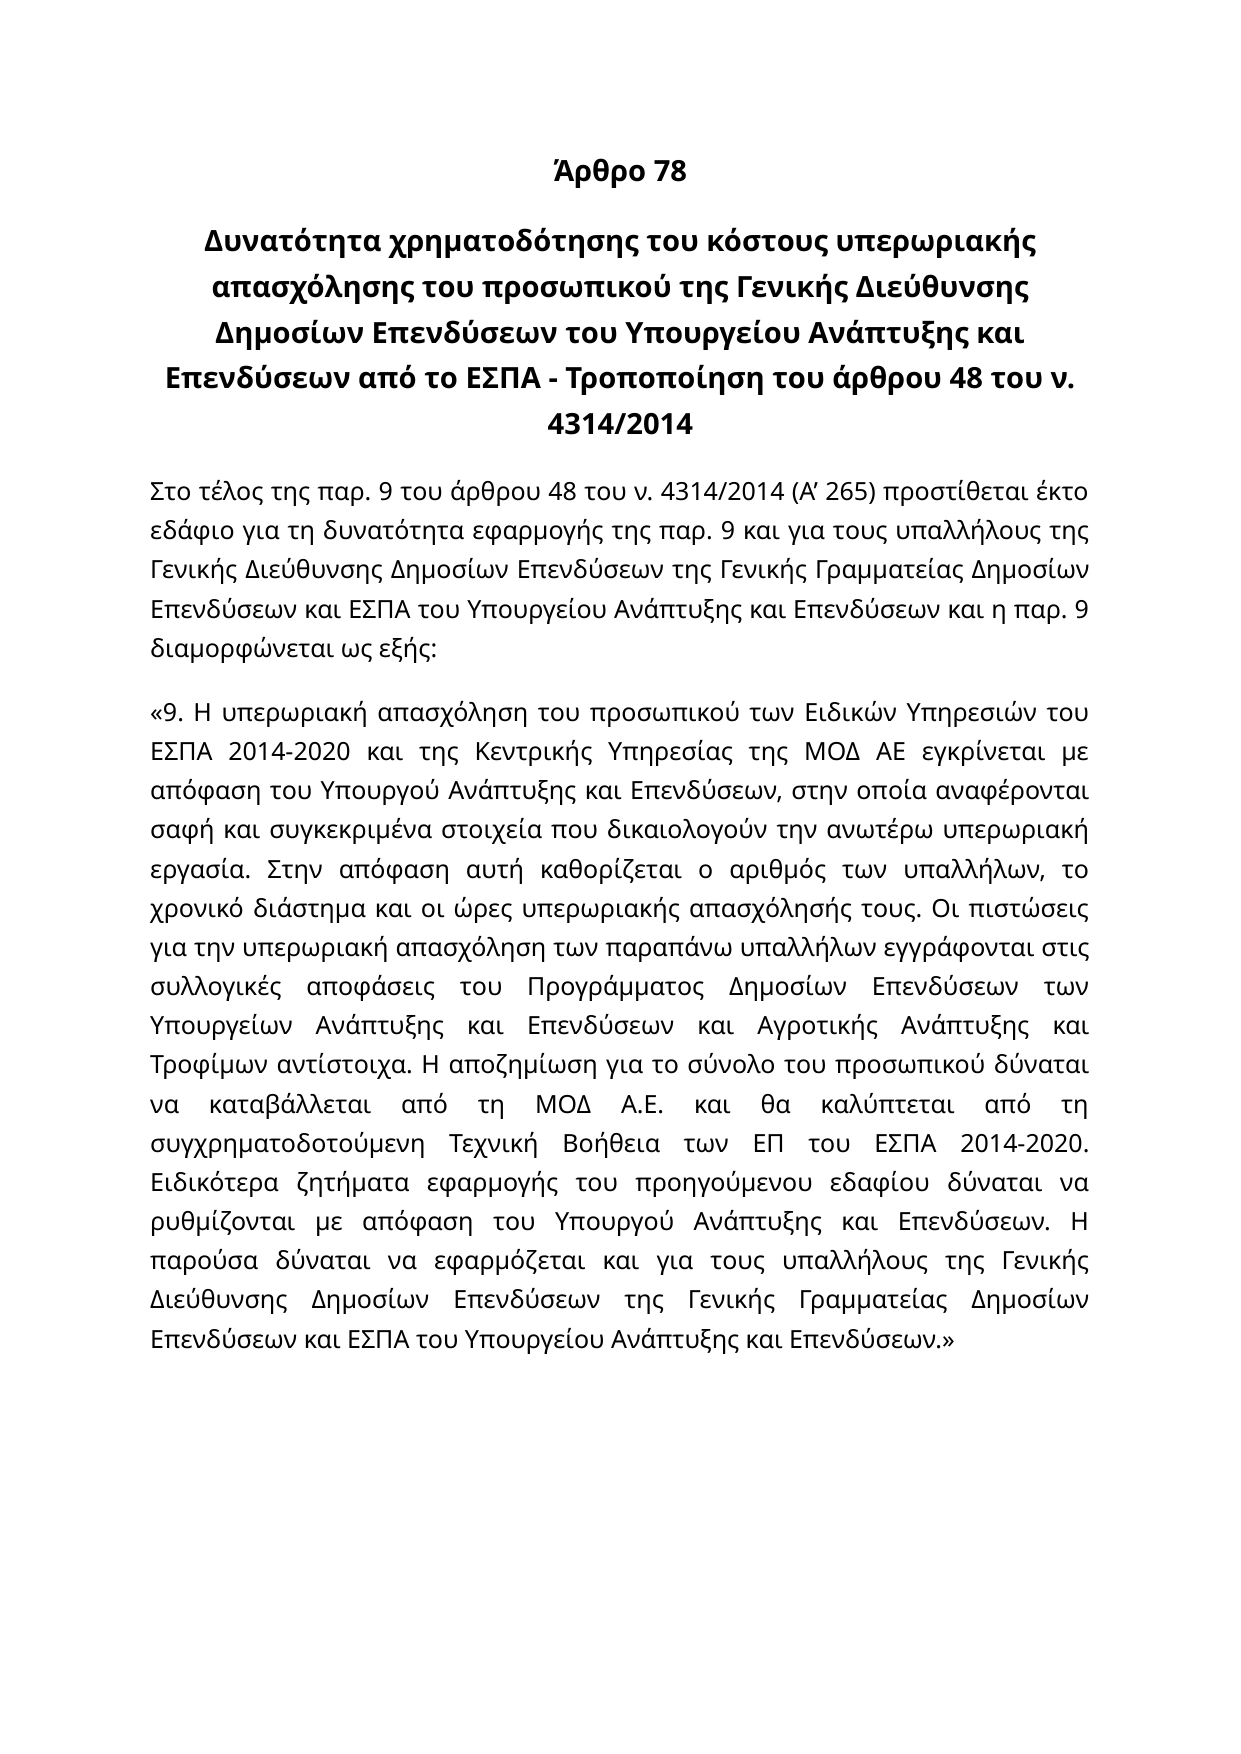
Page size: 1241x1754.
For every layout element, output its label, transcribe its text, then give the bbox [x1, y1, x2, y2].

subtitle Άρθρο 78 [150, 150, 1090, 190]
text «9. Η υπερωριακή απασχόληση του προσωπικού των Ειδικών Υπηρεσιών του ΕΣΠΑ 2014-2020 και της Κεντρικής Υπηρεσίας της ΜΟΔ ΑΕ εγκρίνεται με απόφαση του Υπουργού Ανάπτυξης και Επενδύσεων, στην οποία αναφέρονται σαφή και συγκεκριμένα στοιχεία που δικαιολογούν την ανωτέρω υπερωριακή εργασία. Στην απόφαση αυτή καθορίζεται ο αριθμός των υπαλλήλων, το χρονικό διάστημα και οι ώρες υπερωριακής απασχόλησής τους. Οι πιστώσεις για την υπερωριακή απασχόληση των παραπάνω υπαλλήλων εγγράφονται στις συλλογικές αποφάσεις του Προγράμματος Δημοσίων Επενδύσεων των Υπουργείων Ανάπτυξης και Επενδύσεων και Αγροτικής Ανάπτυξης και Τροφίμων αντίστοιχα. Η αποζημίωση για το σύνολο του προσωπικού δύναται να καταβάλλεται από τη ΜΟΔ Α.Ε. και θα καλύπτεται από τη συγχρηματοδοτούμενη Τεχνική Βοήθεια των ΕΠ του ΕΣΠΑ 2014-2020. Ειδικότερα ζητήματα εφαρμογής του προηγούμενου εδαφίου δύναται να ρυθμίζονται με απόφαση του Υπουργού Ανάπτυξης και Επενδύσεων. Η παρούσα δύναται να εφαρμόζεται και για τους υπαλλήλους της Γενικής Διεύθυνσης Δημοσίων Επενδύσεων της Γενικής Γραμματείας Δημοσίων Επενδύσεων και ΕΣΠΑ του Υπουργείου Ανάπτυξης και Επενδύσεων.» [150, 694, 1090, 1355]
subtitle Δυνατότητα χρηματοδότησης του κόστους υπερωριακής απασχόλησης του προσωπικού της Γενικής Διεύθυνσης Δημοσίων Επενδύσεων του Υπουργείου Ανάπτυξης και Επενδύσεων από το ΕΣΠΑ - Τροποποίηση του άρθρου 48 του ν. 4314/2014 [150, 221, 1090, 443]
text Στο τέλος της παρ. 9 του άρθρου 48 του ν. 4314/2014 (Α’ 265) προστίθεται έκτο εδάφιο για τη δυνατότητα εφαρμογής της παρ. 9 και για τους υπαλλήλους της Γενικής Διεύθυνσης Δημοσίων Επενδύσεων της Γενικής Γραμματείας Δημοσίων Επενδύσεων και ΕΣΠΑ του Υπουργείου Ανάπτυξης και Επενδύσεων και η παρ. 9 διαμορφώνεται ως εξής: [150, 474, 1090, 664]
